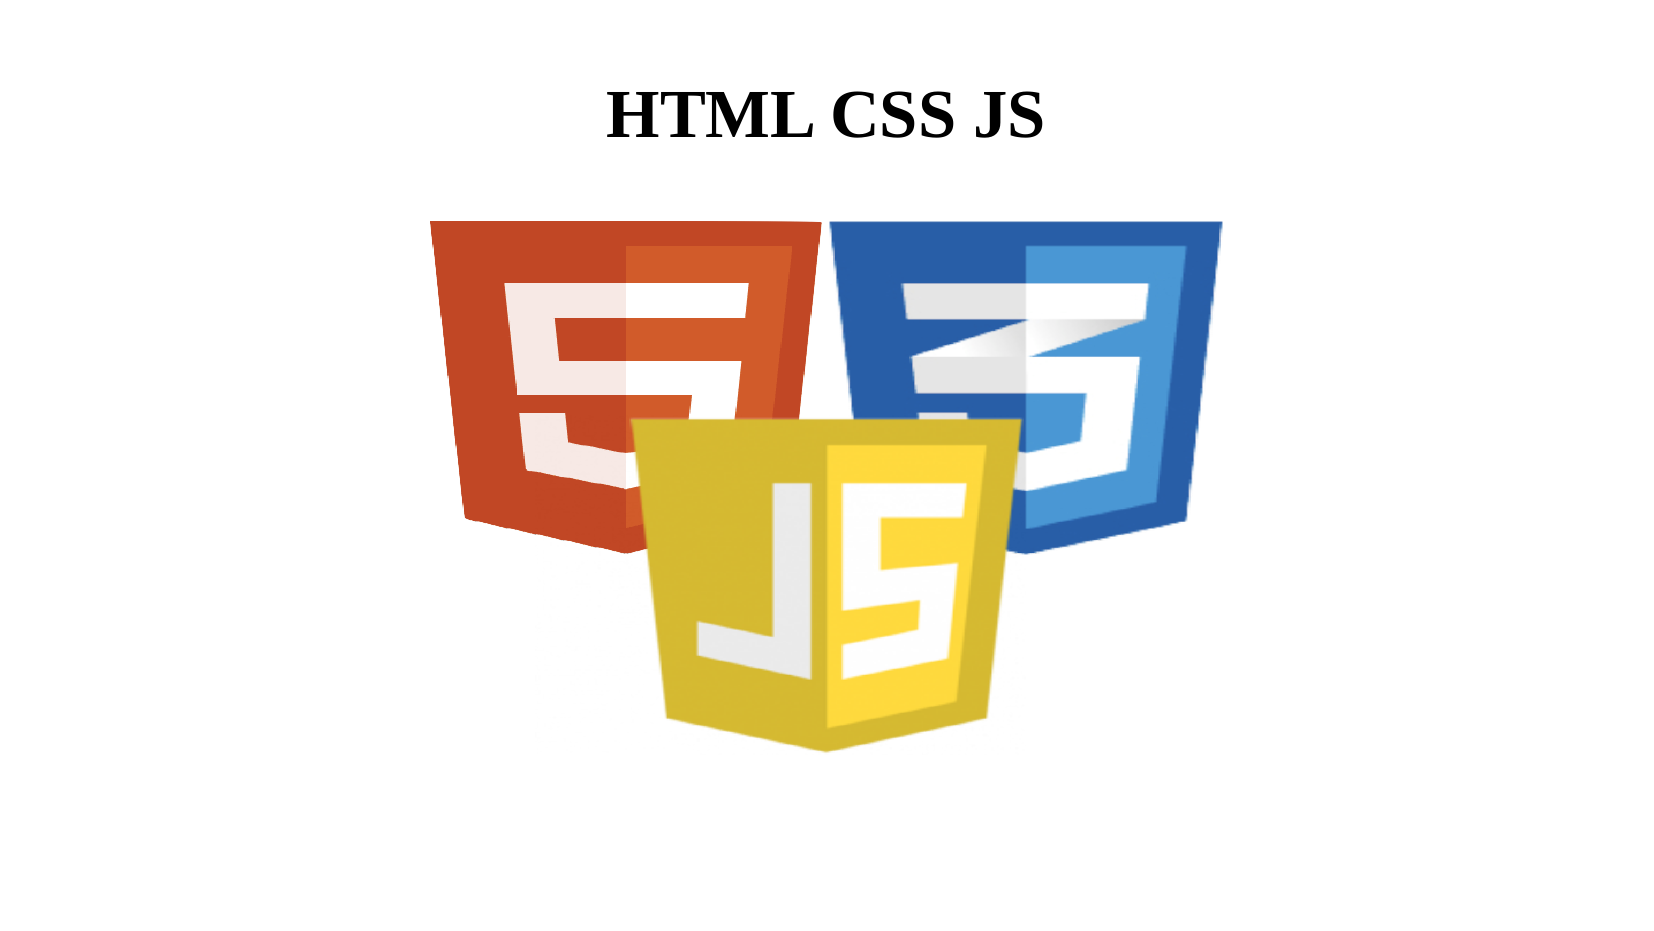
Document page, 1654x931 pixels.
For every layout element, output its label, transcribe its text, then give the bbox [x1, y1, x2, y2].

title HTML CSS JS [82, 37, 1571, 193]
picture [426, 217, 1228, 758]
